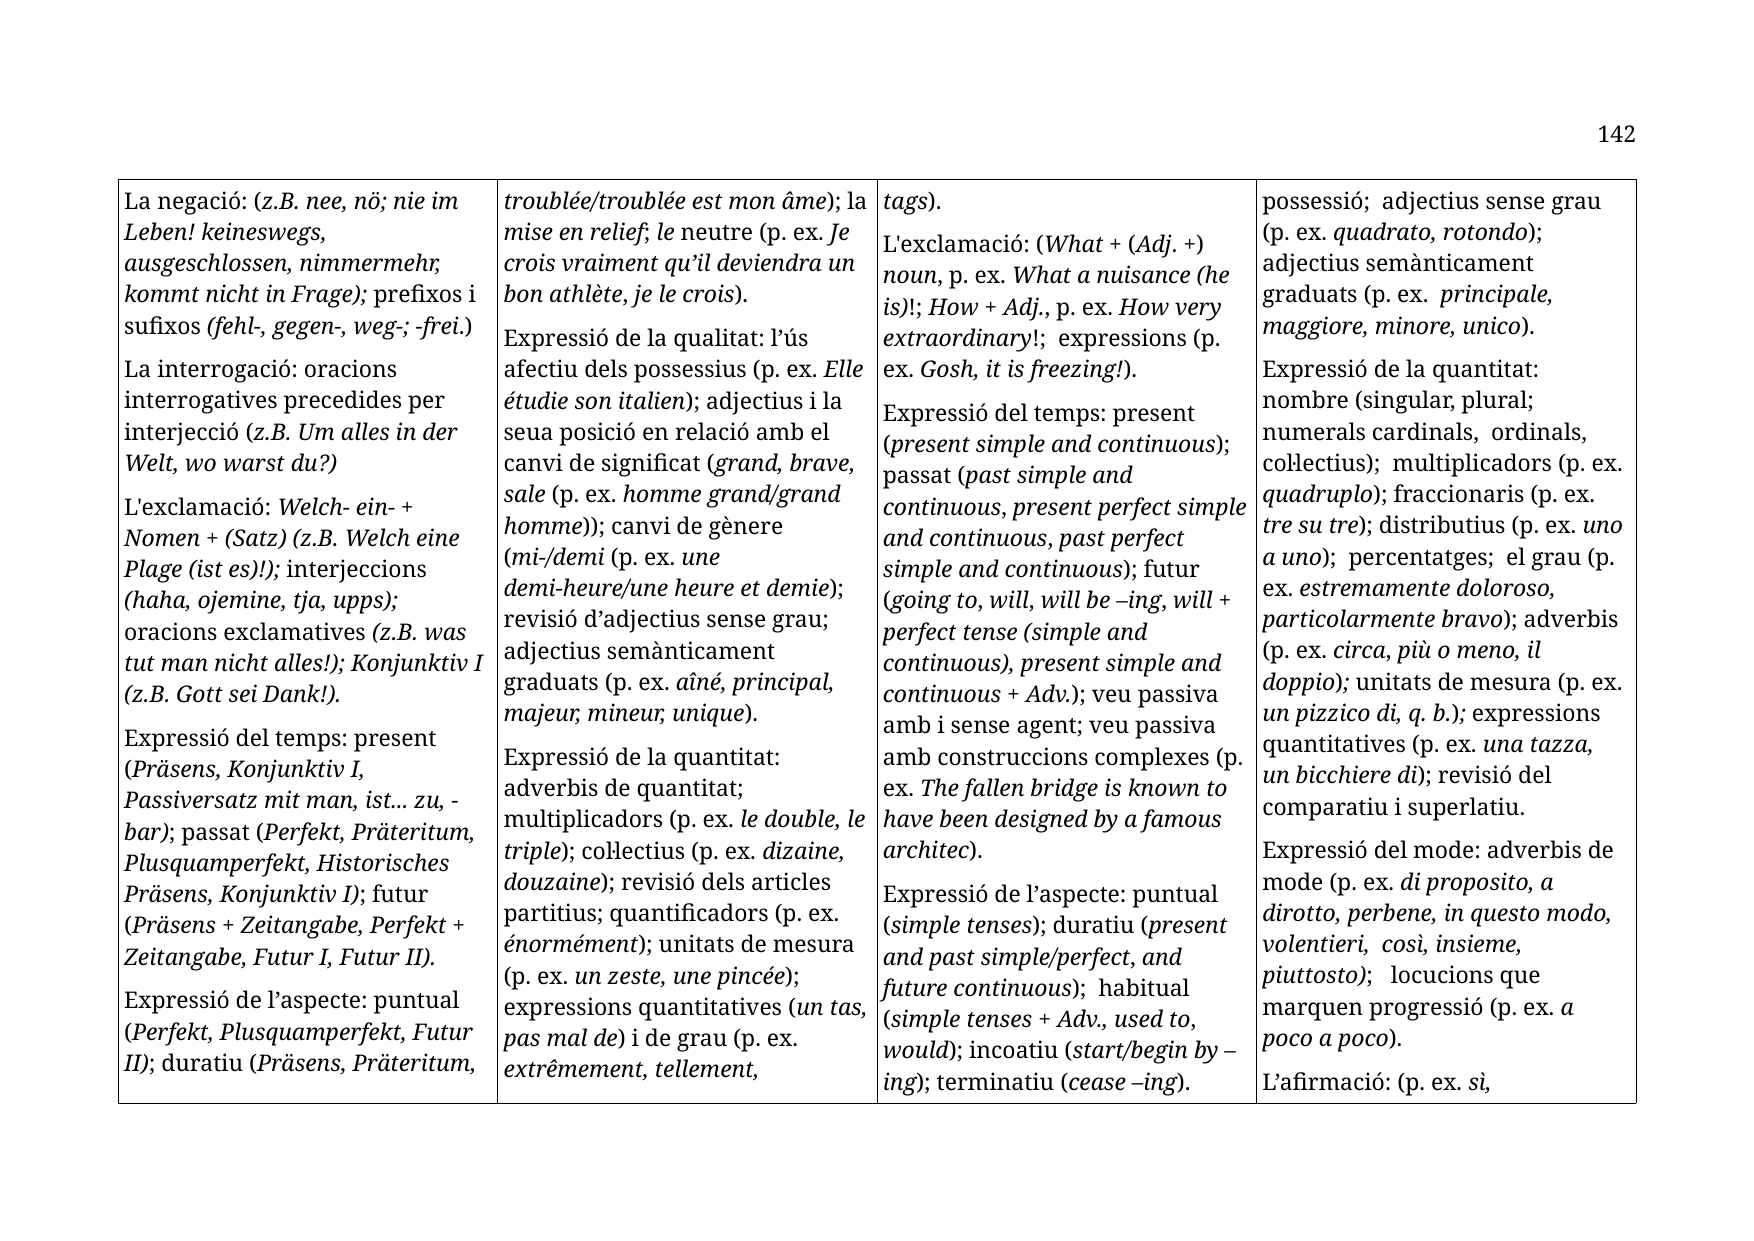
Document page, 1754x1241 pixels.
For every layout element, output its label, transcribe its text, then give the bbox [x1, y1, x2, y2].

table_cell possessió; adjectius sense grau (p. ex. quadrato, rotondo); adjectius semànticament graduats (p. ex. principale, maggiore, minore, unico). Expressió de la quantitat: nombre (singular, plural; numerals cardinals, ordinals, col·lectius); multiplicadors (p. ex. quadruplo); fraccionaris (p. ex. tre su tre); distributius (p. ex. uno a uno); percentatges; el grau (p. ex. estremamente doloroso, particolarmente bravo); adverbis (p. ex. circa, più o meno, il doppio); unitats de mesura (p. ex. un pizzico di, q. b.); expressions quantitatives (p. ex. una tazza, un bicchiere di); revisió del comparatiu i superlatiu. Expressió del mode: adverbis de mode (p. ex. di proposito, a dirotto, perbene, in questo modo, volentieri, così, insieme, piuttosto); locucions que marquen progressió (p. ex. a poco a poco). L’afirmació: (p. ex. sì, [1257, 180, 1636, 1102]
table_cell La negació: (z.B. nee, nö; nie im Leben! keineswegs, ausgeschlossen, nimmermehr, kommt nicht in Frage); prefixos i sufixos (fehl-, gegen-, weg-; -frei.) La interrogació: oracions interrogatives precedides per interjecció (z.B. Um alles in der Welt, wo warst du?) L'exclamació: Welch- ein- + Nomen + (Satz) (z.B. Welch eine Plage (ist es)!); interjeccions (haha, ojemine, tja, upps); oracions exclamatives (z.B. was tut man nicht alles!); Konjunktiv I (z.B. Gott sei Dank!). Expressió del temps: present (Präsens, Konjunktiv I, Passiversatz mit man, ist... zu, -bar); passat (Perfekt, Präteritum, Plusquamperfekt, Historisches Präsens, Konjunktiv I); futur (Präsens + Zeitangabe, Perfekt + Zeitangabe, Futur I, Futur II). Expressió de l’aspecte: puntual (Perfekt, Plusquamperfekt, Futur II); duratiu (Präsens, Präteritum, [119, 180, 497, 1102]
table_cell tags). L'exclamació: (What + (Adj. +) noun, p. ex. What a nuisance (he is)!; How + Adj., p. ex. How very extraordinary!; expressions (p. ex. Gosh, it is freezing!). Expressió del temps: present (present simple and continuous); passat (past simple and continuous, present perfect simple and continuous, past perfect simple and continuous); futur (going to, will, will be –ing, will + perfect tense (simple and continuous), present simple and continuous + Adv.); veu passiva amb i sense agent; veu passiva amb construccions complexes (p. ex. The fallen bridge is known to have been designed by a famous architec). Expressió de l’aspecte: puntual (simple tenses); duratiu (present and past simple/perfect, and future continuous); habitual (simple tenses + Adv., used to, would); incoatiu (start/begin by –ing); terminatiu (cease –ing). [878, 180, 1256, 1102]
table_cell troublée/troublée est mon âme); la mise en relief; le neutre (p. ex. Je crois vraiment qu’il deviendra un bon athlète, je le crois). Expressió de la qualitat: l’ús afectiu dels possessius (p. ex. Elle étudie son italien); adjectius i la seua posició en relació amb el canvi de significat (grand, brave, sale (p. ex. homme grand/grand homme)); canvi de gènere (mi-/demi (p. ex. une demi-heure/une heure et demie); revisió d’adjectius sense grau; adjectius semànticament graduats (p. ex. aîné, principal, majeur, mineur, unique). Expressió de la quantitat: adverbis de quantitat; multiplicadors (p. ex. le double, le triple); col·lectius (p. ex. dizaine, douzaine); revisió dels articles partitius; quantificadors (p. ex. énormément); unitats de mesura (p. ex. un zeste, une pincée); expressions quantitatives (un tas, pas mal de) i de grau (p. ex. extrêmement, tellement, [498, 180, 877, 1102]
